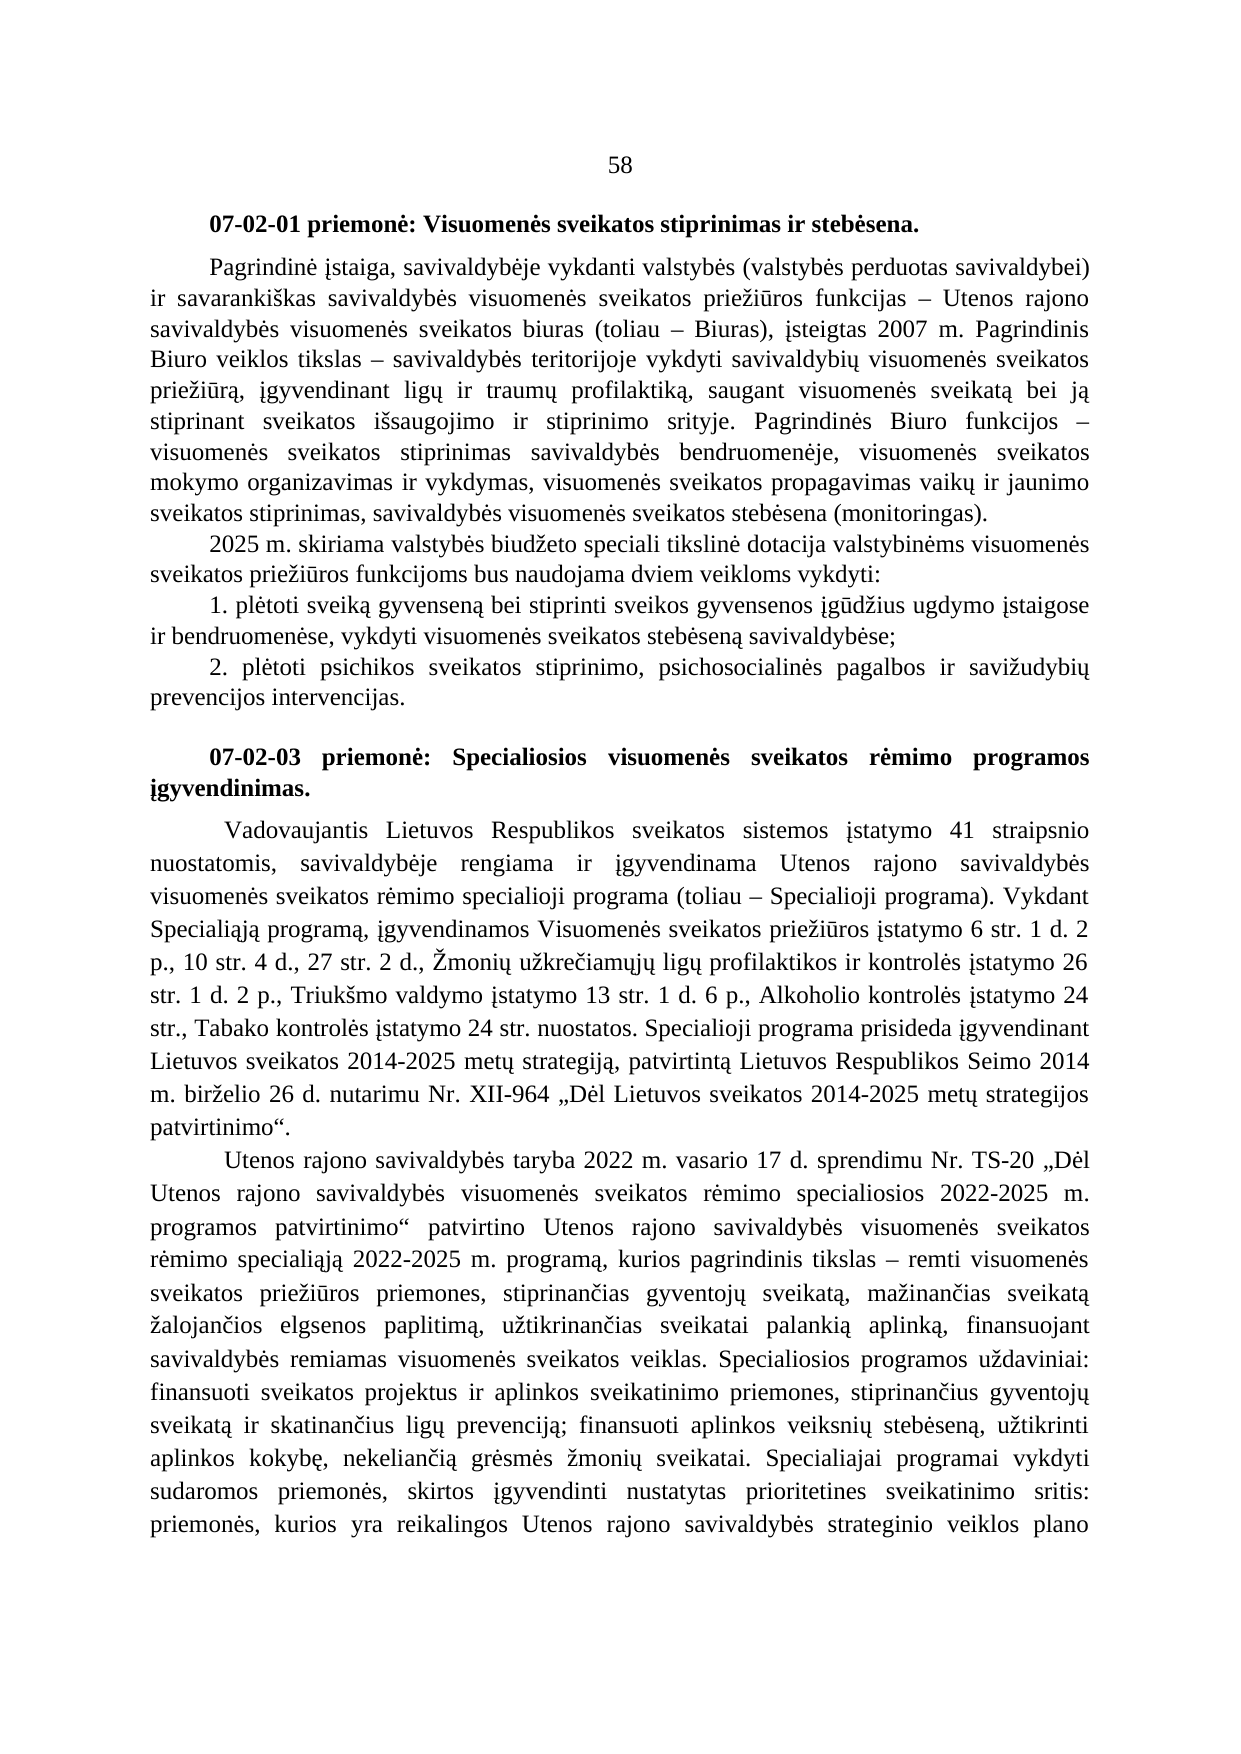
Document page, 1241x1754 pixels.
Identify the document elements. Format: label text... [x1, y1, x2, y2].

text 07-02-03 priemonė: Specialiosios visuomenės sveikatos rėmimo programos įgyvendinimas. [150, 742, 1090, 801]
text Utenos rajono savivaldybės taryba 2022 m. vasario 17 d. sprendimu Nr. TS-20 „Dėl Utenos rajono savivaldybės visuomenės sveikatos rėmimo specialiosios 2022-2025 m. programos patvirtinimo“ patvirtino Utenos rajono savivaldybės visuomenės sveikatos rėmimo specialiąją 2022-2025 m. programą, kurios pagrindinis tikslas – remti visuomenės sveikatos priežiūros priemones, stiprinančias gyventojų sveikatą, mažinančias sveikatą žalojančios elgsenos paplitimą, užtikrinančias sveikatai palankią aplinką, finansuojant savivaldybės remiamas visuomenės sveikatos veiklas. Specialiosios programos uždaviniai: finansuoti sveikatos projektus ir aplinkos sveikatinimo priemones, stiprinančius gyventojų sveikatą ir skatinančius ligų prevenciją; finansuoti aplinkos veiksnių stebėseną, užtikrinti aplinkos kokybę, nekeliančią grėsmės žmonių sveikatai. Specialiajai programai vykdyti sudaromos priemonės, skirtos įgyvendinti nustatytas prioritetines sveikatinimo sritis: priemonės, kurios yra reikalingos Utenos rajono savivaldybės strateginio veiklos plano [150, 1146, 1090, 1537]
text 2025 m. skiriama valstybės biudžeto speciali tikslinė dotacija valstybinėms visuomenės sveikatos priežiūros funkcijoms bus naudojama dviem veikloms vykdyti: [150, 529, 1090, 588]
text 1. plėtoti sveiką gyvenseną bei stiprinti sveikos gyvensenos įgūdžius ugdymo įstaigose ir bendruomenėse, vykdyti visuomenės sveikatos stebėseną savivaldybėse; [150, 590, 1090, 650]
text 2. plėtoti psichikos sveikatos stiprinimo, psichosocialinės pagalbos ir savižudybių prevencijos intervencijas. [150, 652, 1090, 711]
text 07-02-01 priemonė: Visuomenės sveikatos stiprinimas ir stebėsena. [150, 209, 1090, 238]
text Vadovaujantis Lietuvos Respublikos sveikatos sistemos įstatymo 41 straipsnio nuostatomis, savivaldybėje rengiama ir įgyvendinama Utenos rajono savivaldybės visuomenės sveikatos rėmimo specialioji programa (toliau – Specialioji programa). Vykdant Specialiąją programą, įgyvendinamos Visuomenės sveikatos priežiūros įstatymo 6 str. 1 d. 2 p., 10 str. 4 d., 27 str. 2 d., Žmonių užkrečiamųjų ligų profilaktikos ir kontrolės įstatymo 26 str. 1 d. 2 p., Triukšmo valdymo įstatymo 13 str. 1 d. 6 p., Alkoholio kontrolės įstatymo 24 str., Tabako kontrolės įstatymo 24 str. nuostatos. Specialioji programa prisideda įgyvendinant Lietuvos sveikatos 2014-2025 metų strategiją, patvirtintą Lietuvos Respublikos Seimo 2014 m. birželio 26 d. nutarimu Nr. XII-964 „Dėl Lietuvos sveikatos 2014-2025 metų strategijos patvirtinimo“. [150, 815, 1090, 1141]
text Pagrindinė įstaiga, savivaldybėje vykdanti valstybės (valstybės perduotas savivaldybei) ir savarankiškas savivaldybės visuomenės sveikatos priežiūros funkcijas – Utenos rajono savivaldybės visuomenės sveikatos biuras (toliau – Biuras), įsteigtas 2007 m. Pagrindinis Biuro veiklos tikslas – savivaldybės teritorijoje vykdyti savivaldybių visuomenės sveikatos priežiūrą, įgyvendinant ligų ir traumų profilaktiką, saugant visuomenės sveikatą bei ją stiprinant sveikatos išsaugojimo ir stiprinimo srityje. Pagrindinės Biuro funkcijos – visuomenės sveikatos stiprinimas savivaldybės bendruomenėje, visuomenės sveikatos mokymo organizavimas ir vykdymas, visuomenės sveikatos propagavimas vaikų ir jaunimo sveikatos stiprinimas, savivaldybės visuomenės sveikatos stebėsena (monitoringas). [150, 252, 1090, 527]
